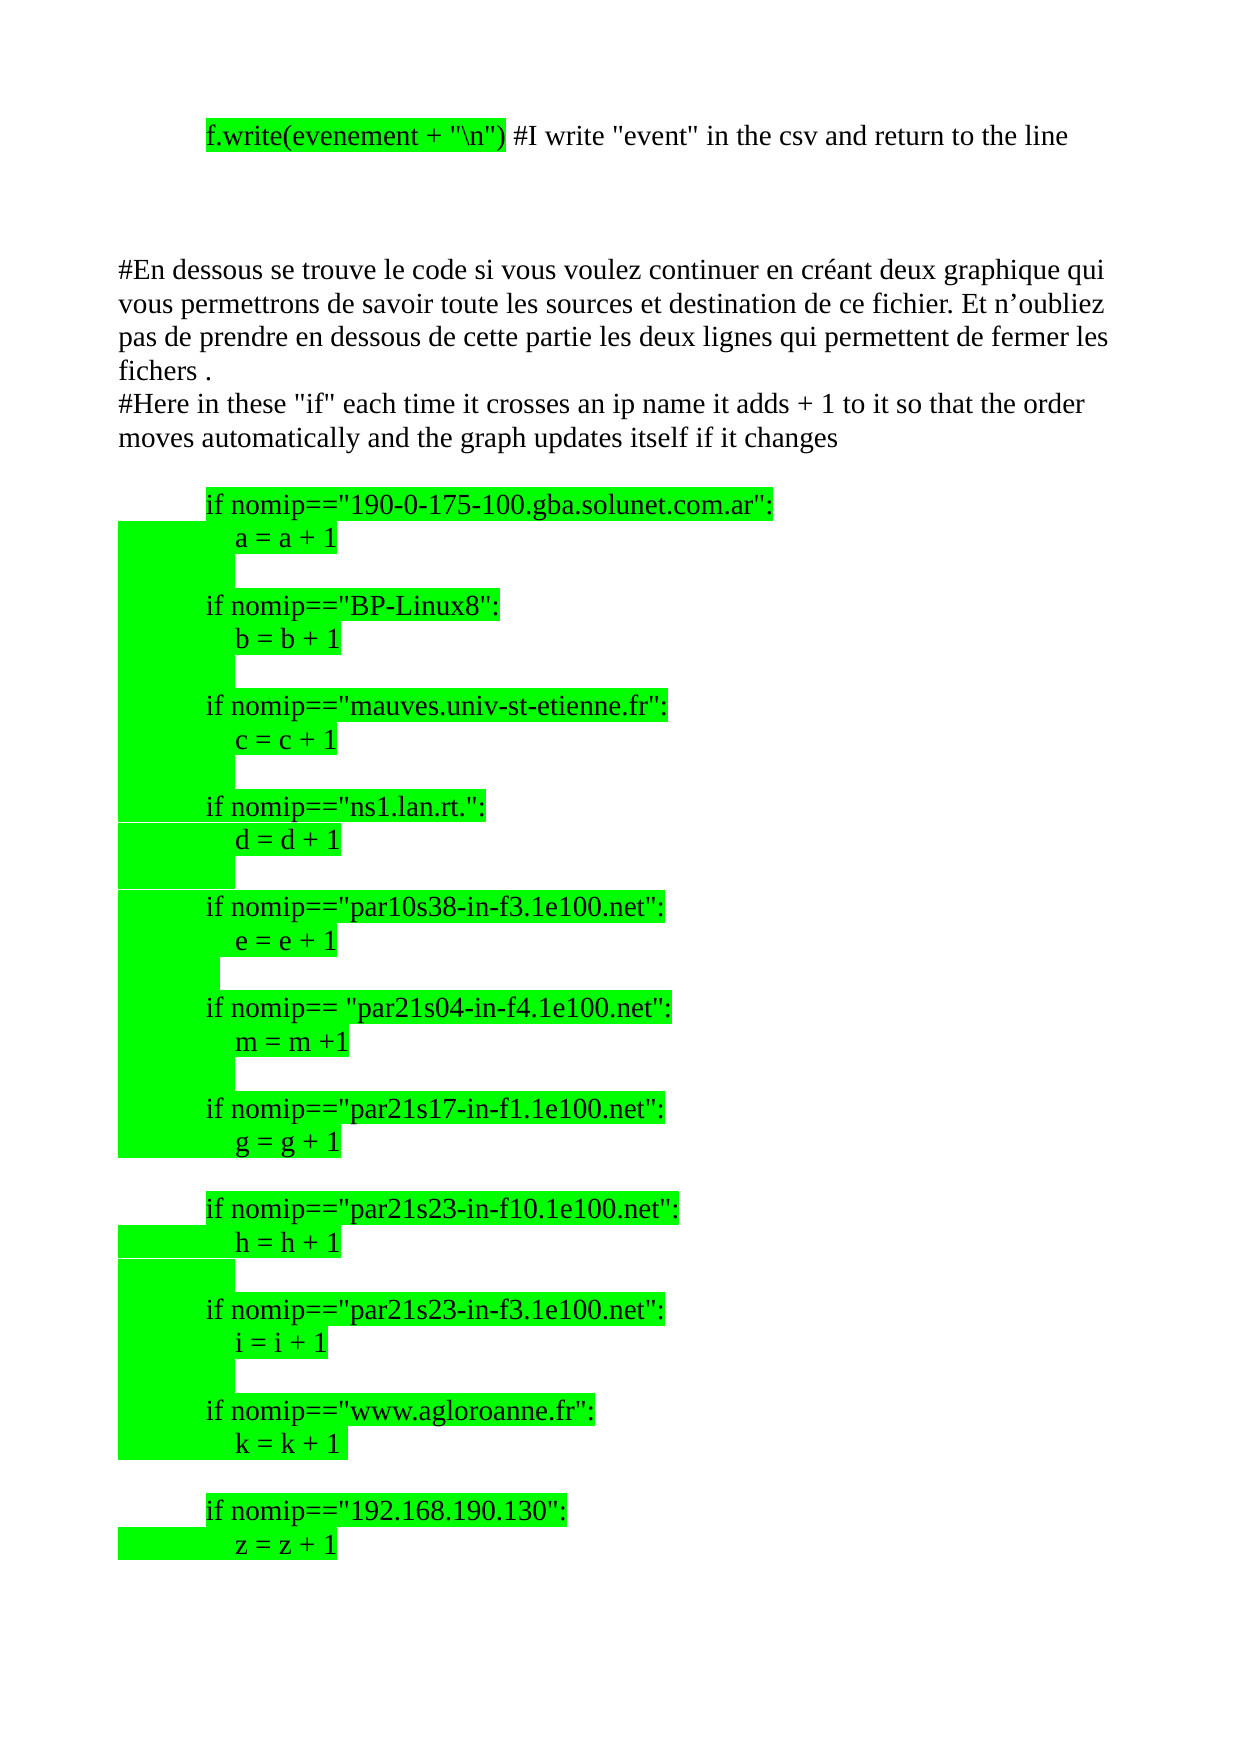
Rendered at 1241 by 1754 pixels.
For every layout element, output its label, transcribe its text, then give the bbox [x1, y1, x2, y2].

text k = k + 1 [118, 1426, 1122, 1460]
text if nomip=="par21s17-in-f1.1e100.net": [118, 1091, 1122, 1124]
text d = d + 1 [118, 822, 1122, 856]
text g = g + 1 [118, 1124, 1122, 1158]
text if nomip=="190-0-175-100.gba.solunet.com.ar": [118, 487, 1122, 521]
text i = i + 1 [118, 1326, 1122, 1359]
text h = h + 1 [118, 1225, 1122, 1258]
text if nomip=="BP-Linux8": [118, 588, 1122, 621]
text c = c + 1 [118, 722, 1122, 755]
text #En dessous se trouve le code si vous voulez continuer en créant deux graphique qui vous permettrons de savoir toute les sources et destination de ce fichier. Et n’oubliez pas de prendre en dessous de cette partie les deux lignes qui permettent de fermer les fichers . [118, 252, 1122, 386]
text if nomip=="par21s23-in-f3.1e100.net": [118, 1292, 1122, 1326]
text m = m +1 [118, 1024, 1122, 1057]
text if nomip=="www.agloroanne.fr": [118, 1393, 1122, 1426]
text e = e + 1 [118, 923, 1122, 957]
text #Here in these "if" each time it crosses an ip name it adds + 1 to it so that the order moves automatically and the graph updates itself if it changes [118, 386, 1122, 453]
text if nomip=="mauves.univ-st-etienne.fr": [118, 688, 1122, 722]
text z = z + 1 [118, 1527, 1122, 1560]
text if nomip=="par21s23-in-f10.1e100.net": [118, 1191, 1122, 1225]
text a = a + 1 [118, 521, 1122, 554]
text b = b + 1 [118, 621, 1122, 655]
text if nomip=="192.168.190.130": [118, 1493, 1122, 1527]
text if nomip=="ns1.lan.rt.": [118, 789, 1122, 822]
text if nomip=="par10s38-in-f3.1e100.net": [118, 889, 1122, 923]
text f.write(evenement + "\n") #I write "event" in the csv and return to the line [118, 118, 1122, 152]
text if nomip== "par21s04-in-f4.1e100.net": [118, 990, 1122, 1024]
